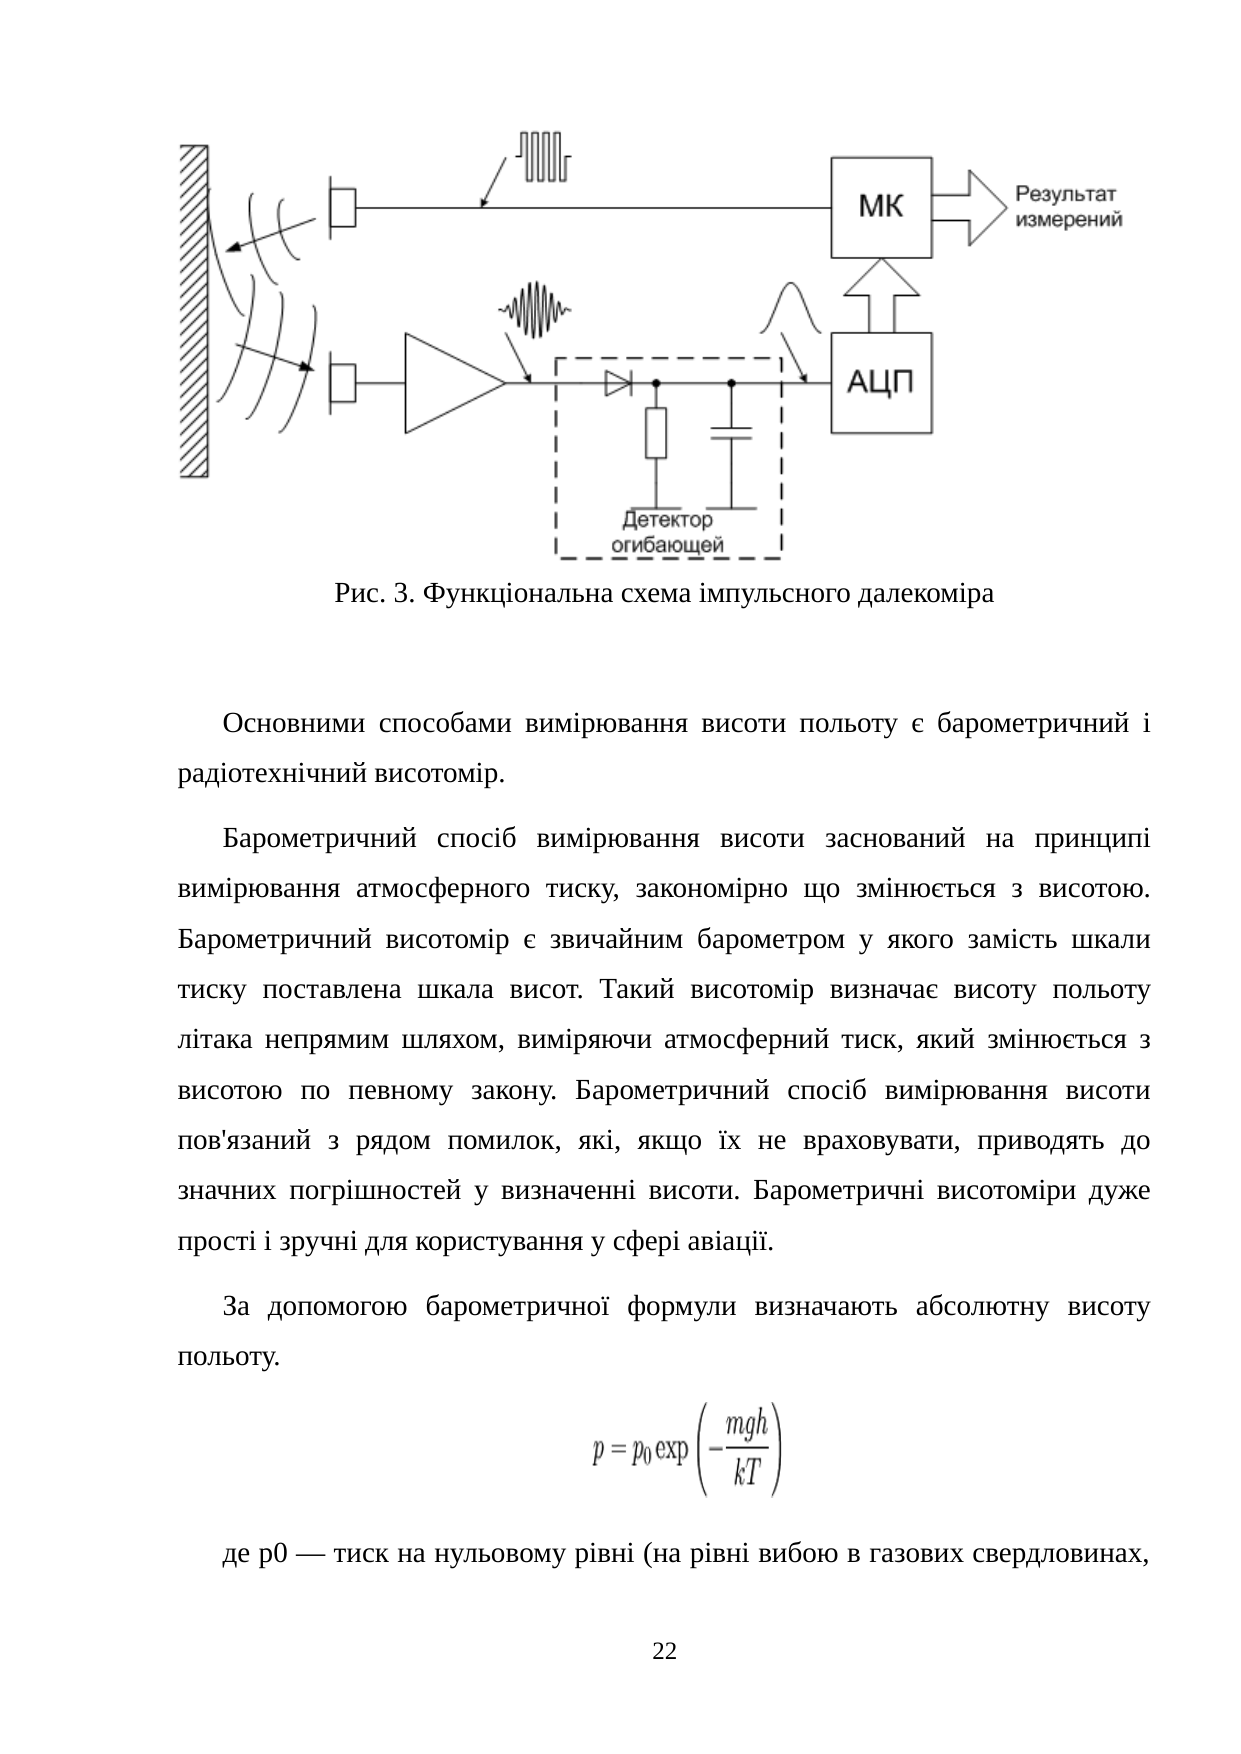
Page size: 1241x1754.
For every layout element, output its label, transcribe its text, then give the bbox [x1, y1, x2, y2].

text Рис. 3. Функціональна схема імпульсного далекоміра [177, 88, 1152, 609]
picture [592, 1402, 782, 1498]
text Барометричний спосіб вимірювання висоти заснований на принципі вимірювання атмосферного тиску, закономірно що змінюється з висотою. Барометричний висотомір є звичайним барометром у якого замість шкали тиску поставлена шкала висот. Такий висотомір визначає висоту польоту літака непрямим шляхом, виміряючи атмосферний тиск, який змінюється з висотою по певному закону. Барометричний спосіб вимірювання висоти пов'язаний з рядом помилок, які, якщо їх не враховувати, приводять до значних погрішностей у визначенні висоти. Барометричні висотоміри дуже прості і зручні для користування у сфері авіації. [177, 820, 1152, 1256]
text За допомогою барометричної формули визначають абсолютну висоту польоту. [177, 1288, 1152, 1372]
picture [157, 106, 1132, 576]
text де p0 — тиск на нульовому рівні (на рівні вибою в газових свердловинах, [177, 1535, 1152, 1568]
text Основними способами вимірювання висоти польоту є барометричний і радіотехнічний висотомір. [177, 705, 1152, 789]
